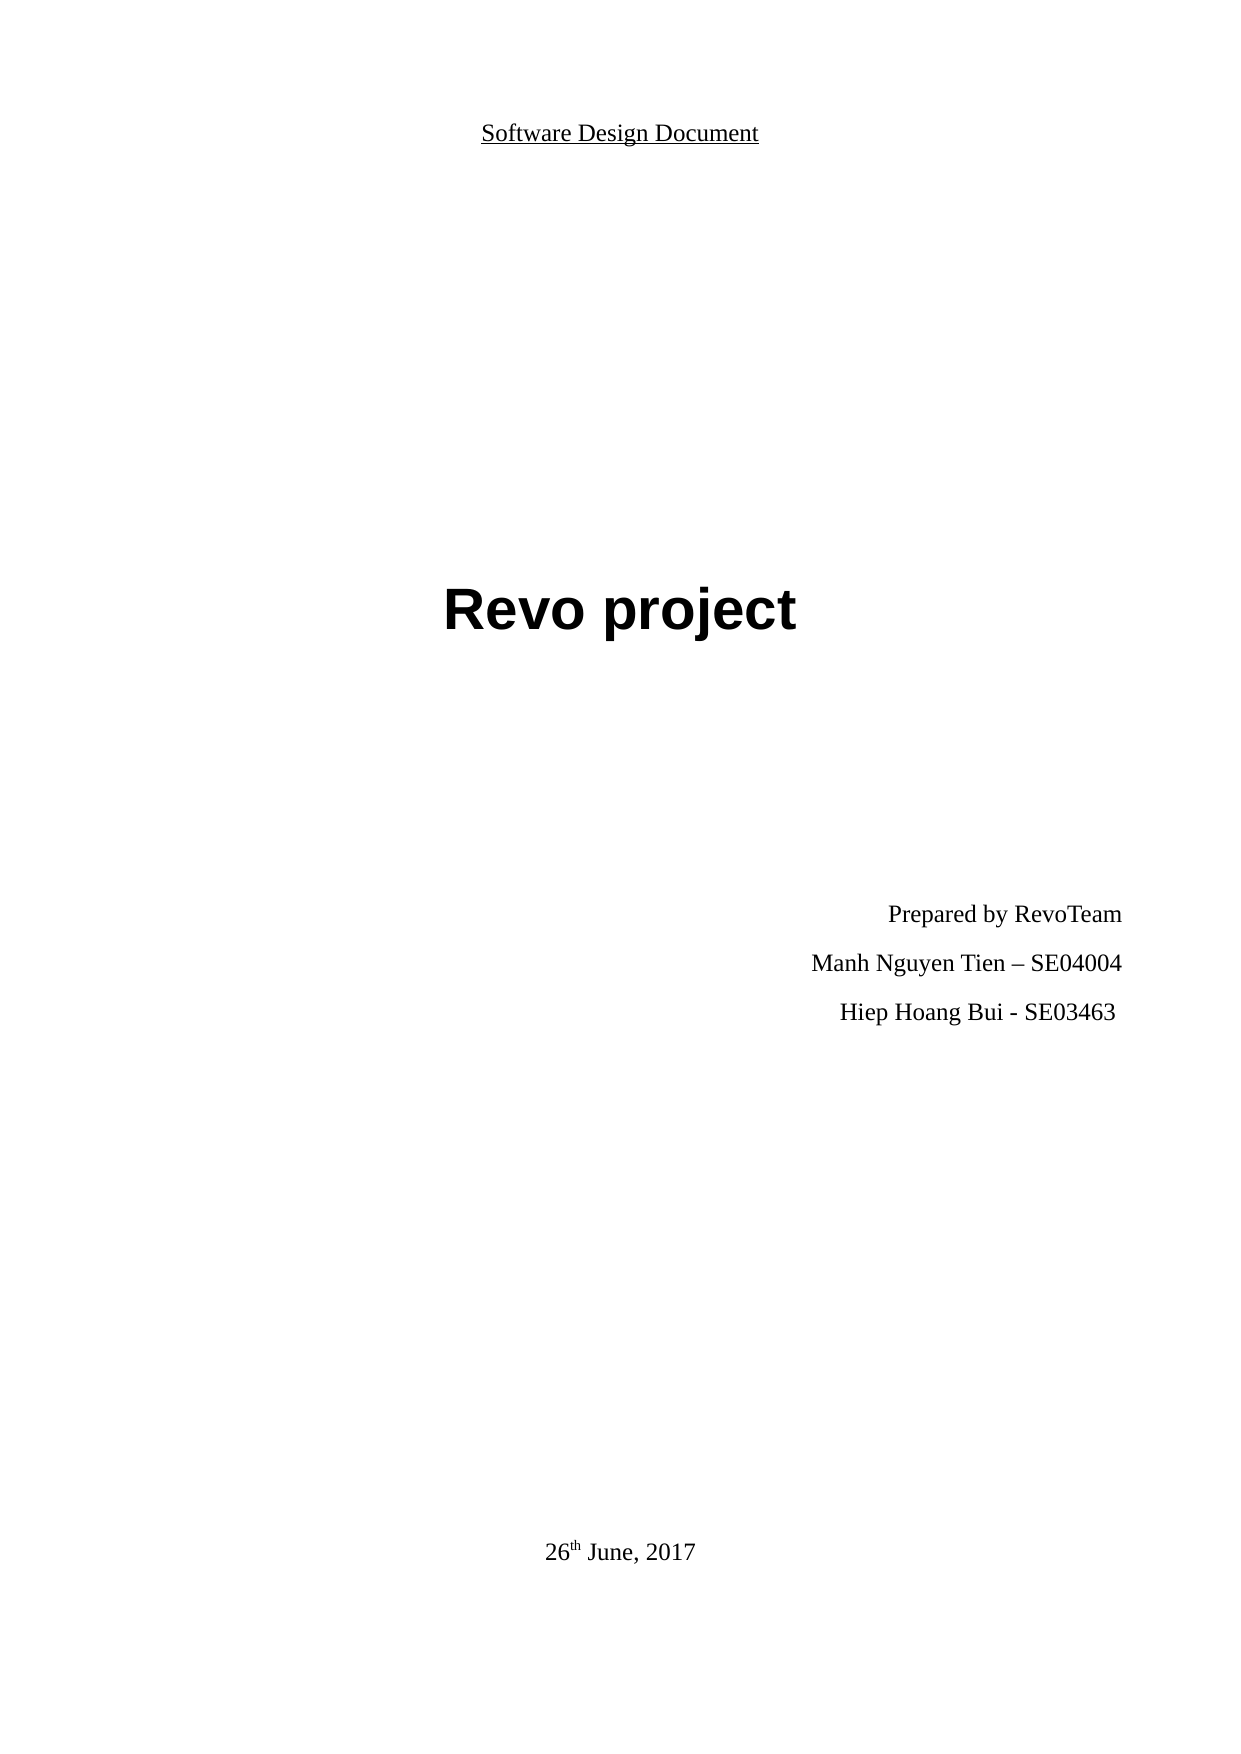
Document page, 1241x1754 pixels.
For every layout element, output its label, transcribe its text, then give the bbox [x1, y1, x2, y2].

title Revo project [118, 574, 1122, 641]
text Hiep Hoang Bui - SE03463 [118, 997, 1122, 1026]
text Manh Nguyen Tien – SE04004 [118, 948, 1122, 977]
text Software Design Document [118, 118, 1122, 147]
text Prepared by RevoTeam [118, 899, 1122, 928]
text 26th June, 2017 [118, 1537, 1122, 1566]
